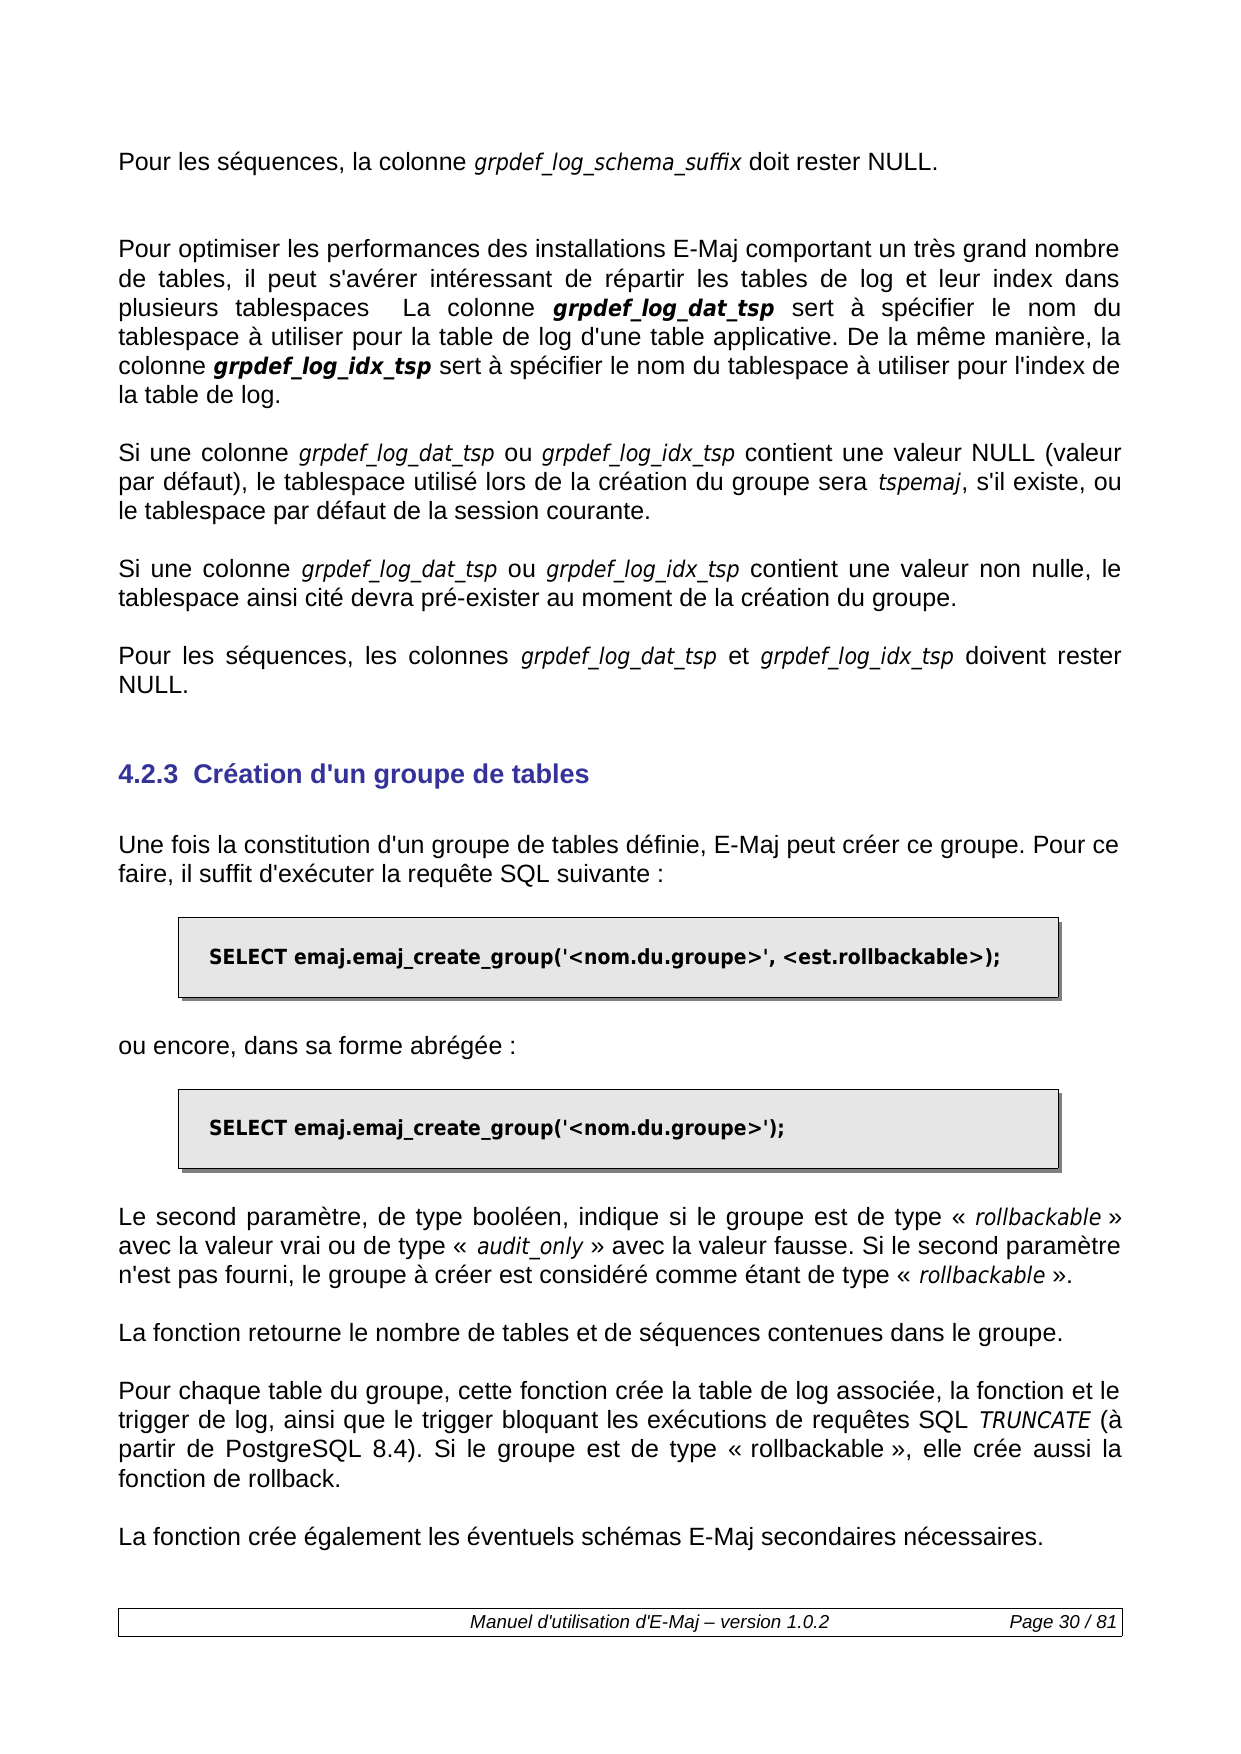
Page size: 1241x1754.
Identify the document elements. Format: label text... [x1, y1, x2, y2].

text Pour les séquences, la colonne grpdef_log_schema_suffix doit rester NULL. [118, 147, 1122, 176]
text SELECT emaj.emaj_create_group('<nom.du.groupe>'); [179, 1113, 1058, 1138]
subtitle Création d'un groupe de tables [118, 757, 1122, 788]
text La fonction crée également les éventuels schémas E-Maj secondaires nécessaires. [118, 1522, 1122, 1551]
text Pour optimiser les performances des installations E-Maj comportant un très grand nombre de tables, il peut s'avérer intéressant de répartir les tables de log et leur index dans plusieurs tablespaces La colonne grpdef_log_dat_tsp sert à spécifier le nom du tablespace à utiliser pour la table de log d'une table applicative. De la même manière, la colonne grpdef_log_idx_tsp sert à spécifier le nom du tablespace à utiliser pour l'index de la table de log. [118, 234, 1122, 409]
text Pour les séquences, les colonnes grpdef_log_dat_tsp et grpdef_log_idx_tsp doivent rester NULL. [118, 641, 1122, 699]
text Si une colonne grpdef_log_dat_tsp ou grpdef_log_idx_tsp contient une valeur non nulle, le tablespace ainsi cité devra pré-exister au moment de la création du groupe. [118, 554, 1122, 612]
text Le second paramètre, de type booléen, indique si le groupe est de type « rollbackable » avec la valeur vrai ou de type « audit_only » avec la valeur fausse. Si le second paramètre n'est pas fourni, le groupe à créer est considéré comme étant de type « rollbackable ». [118, 1202, 1122, 1289]
text Une fois la constitution d'un groupe de tables définie, E-Maj peut créer ce groupe. Pour ce faire, il suffit d'exécuter la requête SQL suivante : [118, 830, 1122, 888]
text Si une colonne grpdef_log_dat_tsp ou grpdef_log_idx_tsp contient une valeur NULL (valeur par défaut), le tablespace utilisé lors de la création du groupe sera tspemaj, s'il existe, ou le tablespace par défaut de la session courante. [118, 438, 1122, 525]
text La fonction retourne le nombre de tables et de séquences contenues dans le groupe. [118, 1318, 1122, 1347]
text ou encore, dans sa forme abrégée : [118, 1031, 1122, 1059]
text Pour chaque table du groupe, cette fonction crée la table de log associée, la fonction et le trigger de log, ainsi que le trigger bloquant les exécutions de requêtes SQL TRUNCATE (à partir de PostgreSQL 8.4). Si le groupe est de type « rollbackable », elle crée aussi la fonction de rollback. [118, 1376, 1122, 1492]
text SELECT emaj.emaj_create_group('<nom.du.groupe>', <est.rollbackable>); [179, 942, 1058, 966]
